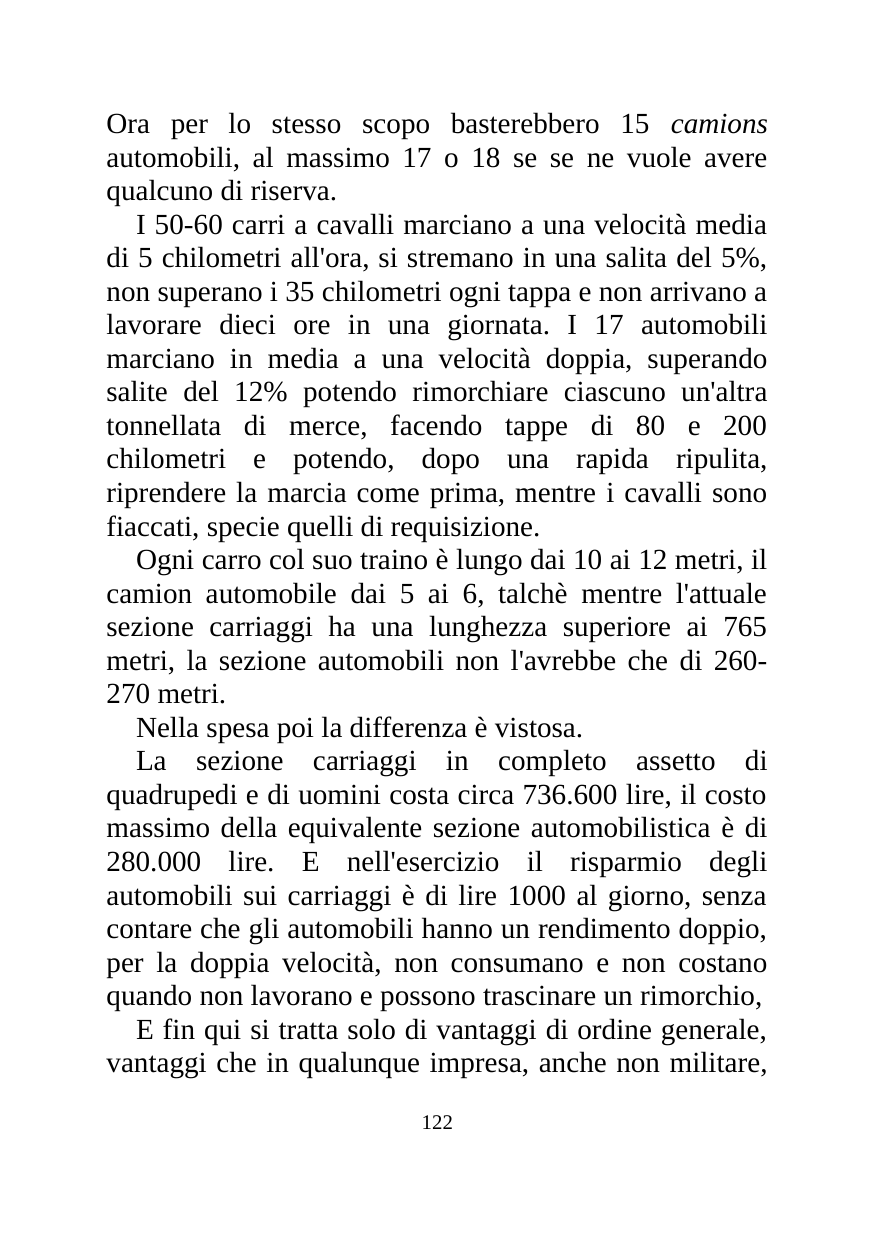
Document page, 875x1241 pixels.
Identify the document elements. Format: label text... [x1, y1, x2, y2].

text E fin qui si tratta solo di vantaggi di ordine generale, vantaggi che in qualunque impresa, anche non militare, [106, 1012, 768, 1079]
text La sezione carriaggi in completo assetto di quadrupedi e di uomini costa circa 736.600 lire, il costo massimo della equivalente sezione automobilistica è di 280.000 lire. E nell'esercizio il risparmio degli automobili sui carriaggi è di lire 1000 al giorno, senza contare che gli automobili hanno un rendimento doppio, per la doppia velocità, non consumano e non costano quando non lavorano e possono trascinare un rimorchio, [106, 743, 768, 1012]
text Ogni carro col suo traino è lungo dai 10 ai 12 metri, il camion automobile dai 5 ai 6, talchè mentre l'attuale sezione carriaggi ha una lunghezza superiore ai 765 metri, la sezione automobili non l'avrebbe che di 260-270 metri. [106, 542, 768, 710]
text Ora per lo stesso scopo basterebbero 15 camions automobili, al massimo 17 o 18 se se ne vuole avere qualcuno di riserva. [106, 106, 768, 207]
text Nella spesa poi la differenza è vistosa. [106, 710, 768, 743]
text I 50-60 carri a cavalli marciano a una velocità media di 5 chilometri all'ora, si stremano in una salita del 5%, non superano i 35 chilometri ogni tappa e non arrivano a lavorare dieci ore in una giornata. I 17 automobili marciano in media a una velocità doppia, superando salite del 12% potendo rimorchiare ciascuno un'altra tonnellata di merce, facendo tappe di 80 e 200 chilometri e potendo, dopo una rapida ripulita, riprendere la marcia come prima, mentre i cavalli sono fiaccati, specie quelli di requisizione. [106, 207, 768, 542]
